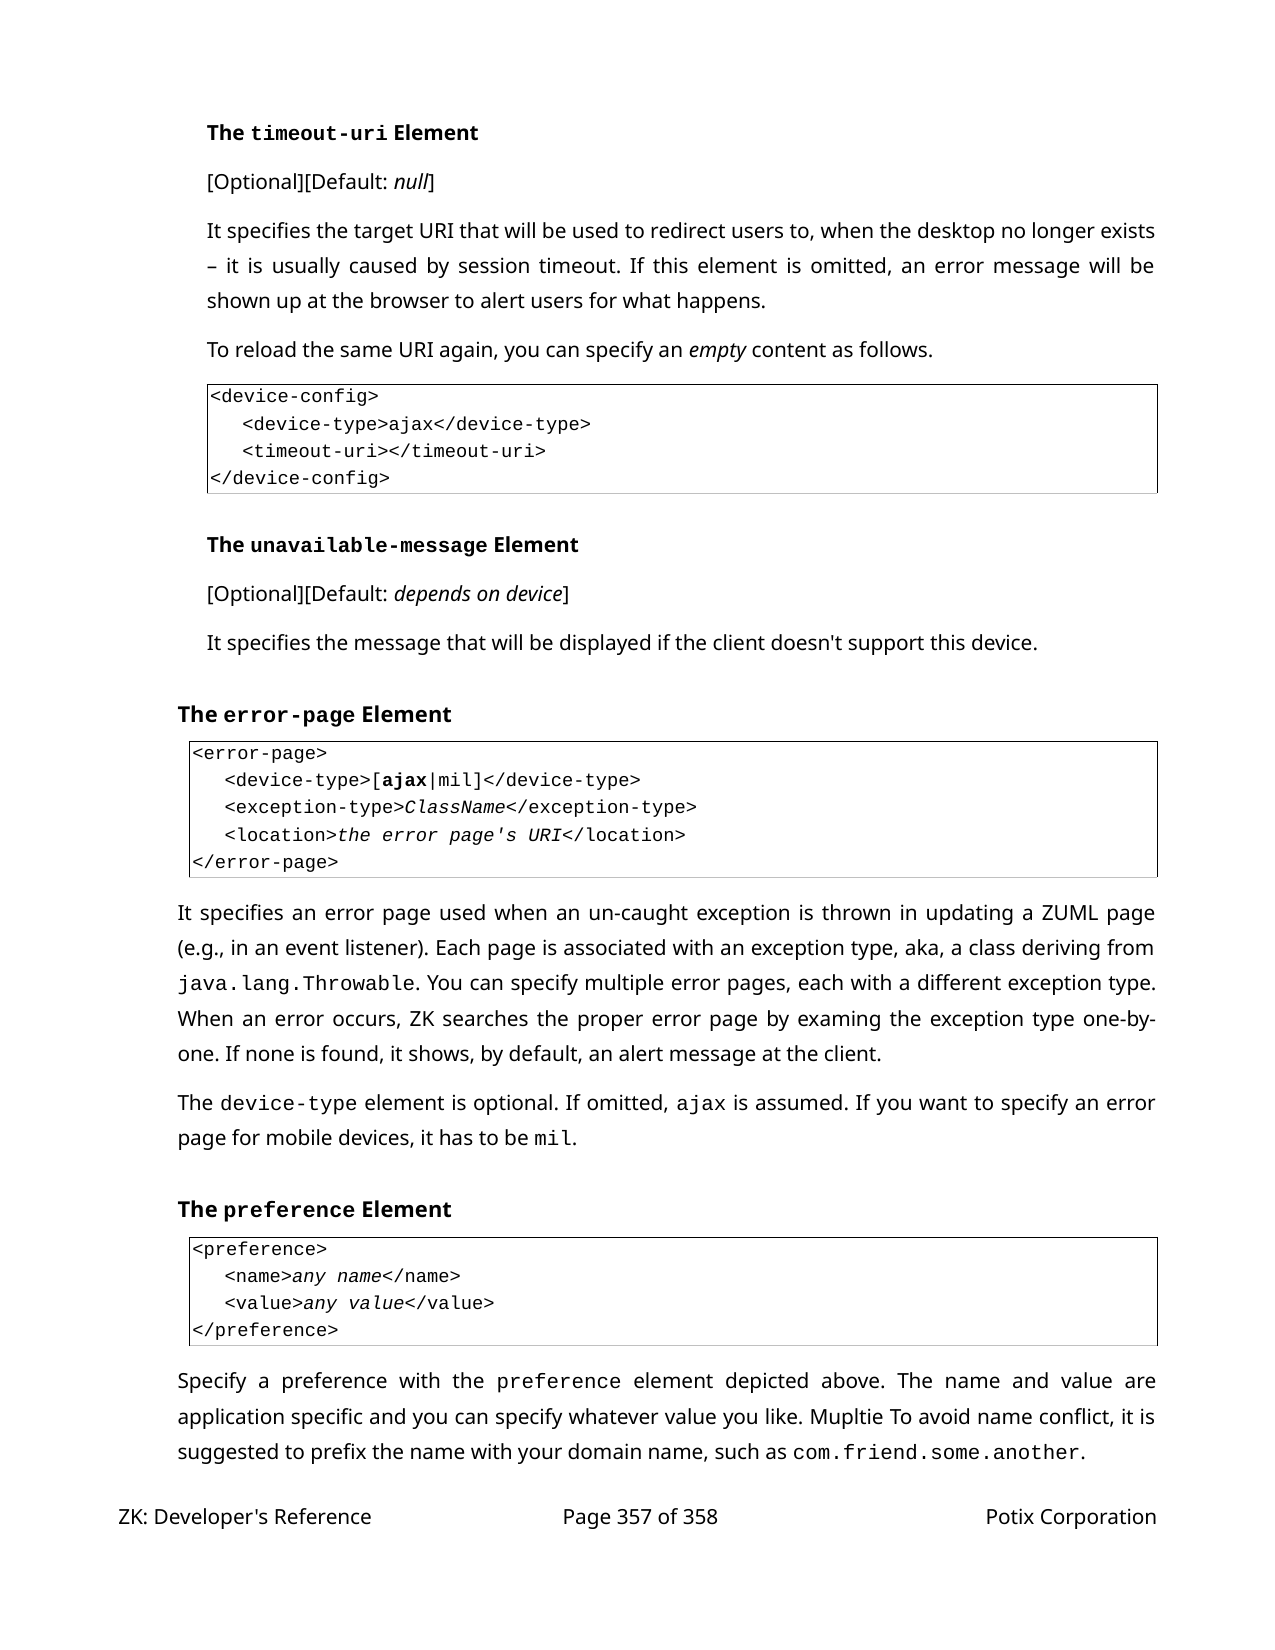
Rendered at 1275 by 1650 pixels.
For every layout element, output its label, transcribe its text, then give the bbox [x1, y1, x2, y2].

text </device-config> [208, 466, 1157, 493]
subtitle The timeout-uri Element [207, 118, 1157, 147]
text Specify a preference with the preference element depicted above. The name and value are application specific and you can specify whatever value you like. Mupltie To avoid name conflict, it is suggested to prefix the name with your domain name, such as com.friend.some.another. [177, 1366, 1157, 1466]
text It specifies the target URI that will be used to redirect users to, when the desktop no longer exists – it is usually caused by session timeout. If this element is omitted, an error message will be shown up at the browser to alert users for what happens. [207, 216, 1157, 315]
text It specifies the message that will be displayed if the client doesn't support this device. [207, 628, 1157, 656]
text [Optional][Default: depends on device] [207, 579, 1157, 607]
text <device-config> [208, 385, 1157, 408]
text <device-type>[ajax|mil]</device-type> [190, 768, 1157, 792]
text </preference> [190, 1318, 1157, 1345]
text <error-page> [190, 742, 1157, 765]
text <preference> [190, 1238, 1157, 1261]
text [Optional][Default: null] [207, 167, 1157, 196]
text The device-type element is optional. If omitted, ajax is assumed. If you want to specify an error page for mobile devices, it has to be mil. [177, 1088, 1157, 1152]
subtitle The unavailable-message Element [207, 530, 1157, 558]
text <name>any name</name> [190, 1264, 1157, 1288]
text <value>any value</value> [190, 1291, 1157, 1315]
text <location>the error page's URI</location> [190, 823, 1157, 847]
text To reload the same URI again, you can specify an empty content as follows. [207, 335, 1157, 364]
text It specifies an error page used when an un-caught exception is thrown in updating a ZUML page (e.g., in an event listener). Each page is associated with an exception type, aka, a class deriving from java.lang.Throwable. You can specify multiple error pages, each with a different exception type. When an error occurs, ZK searches the proper error page by examing the exception type one-by-one. If none is found, it shows, by default, an alert message at the client. [177, 898, 1157, 1067]
text <exception-type>ClassName</exception-type> [190, 795, 1157, 820]
subtitle The error-page Element [177, 698, 1157, 729]
text </error-page> [190, 850, 1157, 877]
subtitle The preference Element [177, 1194, 1157, 1224]
text <timeout-uri></timeout-uri> [208, 439, 1157, 463]
text <device-type>ajax</device-type> [208, 411, 1157, 436]
